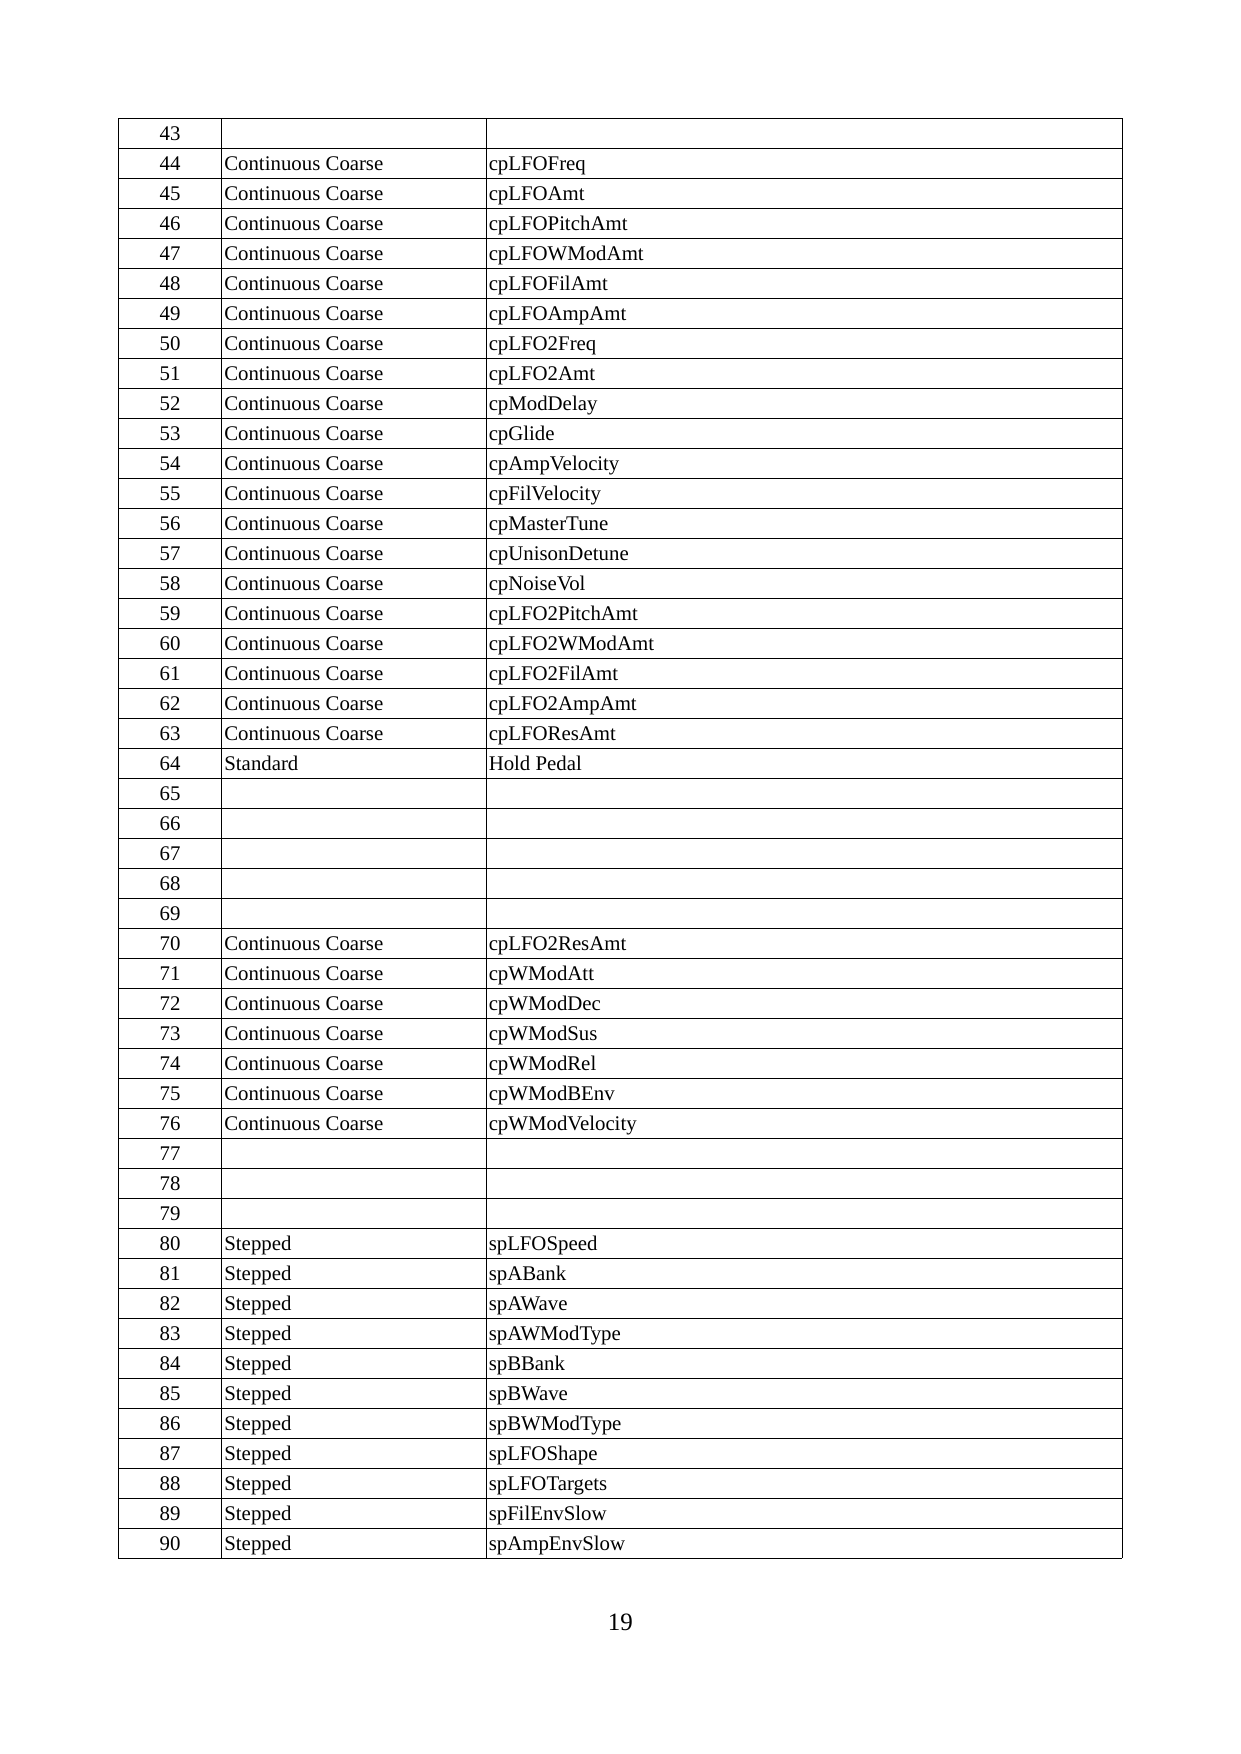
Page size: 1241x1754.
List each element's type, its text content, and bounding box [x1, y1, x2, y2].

table_cell spABank [487, 1259, 1122, 1288]
table_cell 69 [119, 899, 221, 928]
table_cell 75 [119, 1079, 221, 1108]
table_cell Continuous Coarse [222, 629, 486, 658]
table_cell Continuous Coarse [222, 959, 486, 988]
table_cell 60 [119, 629, 221, 658]
table_cell cpUnisonDetune [487, 539, 1122, 568]
table_cell 73 [119, 1019, 221, 1048]
table_cell cpAmpVelocity [487, 449, 1122, 478]
table_cell 57 [119, 539, 221, 568]
table_cell 71 [119, 959, 221, 988]
table_cell [222, 1199, 486, 1228]
table_cell 90 [119, 1529, 221, 1558]
table_cell 50 [119, 329, 221, 358]
table_cell [222, 809, 486, 838]
table_cell 53 [119, 419, 221, 448]
table_cell 62 [119, 689, 221, 718]
table_cell [487, 119, 1122, 148]
table_cell 70 [119, 929, 221, 958]
table_cell cpGlide [487, 419, 1122, 448]
table_cell Stepped [222, 1259, 486, 1288]
table_cell Continuous Coarse [222, 509, 486, 538]
table_cell Continuous Coarse [222, 1079, 486, 1108]
table_cell spBWave [487, 1379, 1122, 1408]
table_cell Stepped [222, 1469, 486, 1498]
table_cell [222, 1139, 486, 1168]
table_cell 56 [119, 509, 221, 538]
table_cell Stepped [222, 1409, 486, 1438]
table_cell 88 [119, 1469, 221, 1498]
table_cell cpLFOAmt [487, 179, 1122, 208]
table_cell spAWModType [487, 1319, 1122, 1348]
table_cell cpWModDec [487, 989, 1122, 1018]
table_cell [487, 1199, 1122, 1228]
table_cell Continuous Coarse [222, 569, 486, 598]
table_cell [487, 779, 1122, 808]
table_cell 48 [119, 269, 221, 298]
table_cell cpLFOFilAmt [487, 269, 1122, 298]
table_cell 43 [119, 119, 221, 148]
table_cell [222, 869, 486, 898]
table_cell 86 [119, 1409, 221, 1438]
table_cell 46 [119, 209, 221, 238]
table_cell cpWModRel [487, 1049, 1122, 1078]
table_cell Continuous Coarse [222, 1019, 486, 1048]
table_cell Continuous Coarse [222, 389, 486, 418]
table_cell 63 [119, 719, 221, 748]
table_cell cpWModBEnv [487, 1079, 1122, 1108]
table_cell 47 [119, 239, 221, 268]
table_cell 52 [119, 389, 221, 418]
table_cell Continuous Coarse [222, 239, 486, 268]
table_cell Continuous Coarse [222, 149, 486, 178]
table_cell cpLFO2PitchAmt [487, 599, 1122, 628]
table_cell Stepped [222, 1289, 486, 1318]
table_cell cpLFOAmpAmt [487, 299, 1122, 328]
table_cell Continuous Coarse [222, 299, 486, 328]
table_cell spLFOSpeed [487, 1229, 1122, 1258]
table_cell Continuous Coarse [222, 659, 486, 688]
table_cell spBBank [487, 1349, 1122, 1378]
table_cell [487, 869, 1122, 898]
table_cell Stepped [222, 1529, 486, 1558]
table_cell [222, 779, 486, 808]
table_cell cpLFOResAmt [487, 719, 1122, 748]
table_cell cpLFOWModAmt [487, 239, 1122, 268]
table_cell [487, 1169, 1122, 1198]
table_cell cpLFO2WModAmt [487, 629, 1122, 658]
table_cell Hold Pedal [487, 749, 1122, 778]
table_cell Continuous Coarse [222, 449, 486, 478]
table_cell cpLFO2FilAmt [487, 659, 1122, 688]
table_cell cpNoiseVol [487, 569, 1122, 598]
table_cell 66 [119, 809, 221, 838]
table_cell Continuous Coarse [222, 329, 486, 358]
table_cell 87 [119, 1439, 221, 1468]
table_cell Stepped [222, 1229, 486, 1258]
table_cell Continuous Coarse [222, 179, 486, 208]
table_cell [487, 1139, 1122, 1168]
table_cell [222, 119, 486, 148]
table_cell 65 [119, 779, 221, 808]
table_cell 82 [119, 1289, 221, 1318]
table_cell Continuous Coarse [222, 1109, 486, 1138]
table_cell cpLFOPitchAmt [487, 209, 1122, 238]
table_cell 58 [119, 569, 221, 598]
table_cell cpLFOFreq [487, 149, 1122, 178]
table_cell spLFOTargets [487, 1469, 1122, 1498]
table_cell Stepped [222, 1379, 486, 1408]
table_cell cpModDelay [487, 389, 1122, 418]
table_cell cpLFO2AmpAmt [487, 689, 1122, 718]
table_cell 80 [119, 1229, 221, 1258]
table_cell spFilEnvSlow [487, 1499, 1122, 1528]
table_cell cpMasterTune [487, 509, 1122, 538]
table_cell [222, 899, 486, 928]
table_cell cpLFO2Amt [487, 359, 1122, 388]
table_cell 54 [119, 449, 221, 478]
table_cell Continuous Coarse [222, 209, 486, 238]
table_cell spBWModType [487, 1409, 1122, 1438]
table_cell Continuous Coarse [222, 719, 486, 748]
table_cell [222, 839, 486, 868]
table_cell 79 [119, 1199, 221, 1228]
table_cell 45 [119, 179, 221, 208]
table_cell Stepped [222, 1349, 486, 1378]
table_cell 74 [119, 1049, 221, 1078]
table_cell 51 [119, 359, 221, 388]
table_cell 67 [119, 839, 221, 868]
table_cell Continuous Coarse [222, 929, 486, 958]
table_cell 72 [119, 989, 221, 1018]
table_cell 49 [119, 299, 221, 328]
table_cell [487, 899, 1122, 928]
table_cell 84 [119, 1349, 221, 1378]
table_cell [487, 839, 1122, 868]
table_cell 61 [119, 659, 221, 688]
table_cell spLFOShape [487, 1439, 1122, 1468]
table_cell spAWave [487, 1289, 1122, 1318]
table_cell Continuous Coarse [222, 599, 486, 628]
table_cell cpWModAtt [487, 959, 1122, 988]
table_cell Continuous Coarse [222, 269, 486, 298]
table_cell Stepped [222, 1499, 486, 1528]
table_cell [487, 809, 1122, 838]
table_cell cpLFO2Freq [487, 329, 1122, 358]
table_cell [222, 1169, 486, 1198]
table_cell 77 [119, 1139, 221, 1168]
table_cell 68 [119, 869, 221, 898]
table_cell 44 [119, 149, 221, 178]
table_cell Continuous Coarse [222, 419, 486, 448]
table_cell Stepped [222, 1319, 486, 1348]
table_cell Continuous Coarse [222, 479, 486, 508]
table_cell 81 [119, 1259, 221, 1288]
table_cell 64 [119, 749, 221, 778]
table_cell 89 [119, 1499, 221, 1528]
table_cell 59 [119, 599, 221, 628]
table_cell Continuous Coarse [222, 1049, 486, 1078]
table_cell 83 [119, 1319, 221, 1348]
table_cell spAmpEnvSlow [487, 1529, 1122, 1558]
table_cell Continuous Coarse [222, 539, 486, 568]
table_cell Continuous Coarse [222, 989, 486, 1018]
table_cell Continuous Coarse [222, 359, 486, 388]
table_cell Stepped [222, 1439, 486, 1468]
table_cell 55 [119, 479, 221, 508]
table_cell cpLFO2ResAmt [487, 929, 1122, 958]
table_cell Standard [222, 749, 486, 778]
table_cell cpWModVelocity [487, 1109, 1122, 1138]
table_cell 78 [119, 1169, 221, 1198]
table_cell 85 [119, 1379, 221, 1408]
table_cell Continuous Coarse [222, 689, 486, 718]
table_cell cpWModSus [487, 1019, 1122, 1048]
table_cell cpFilVelocity [487, 479, 1122, 508]
table_cell 76 [119, 1109, 221, 1138]
